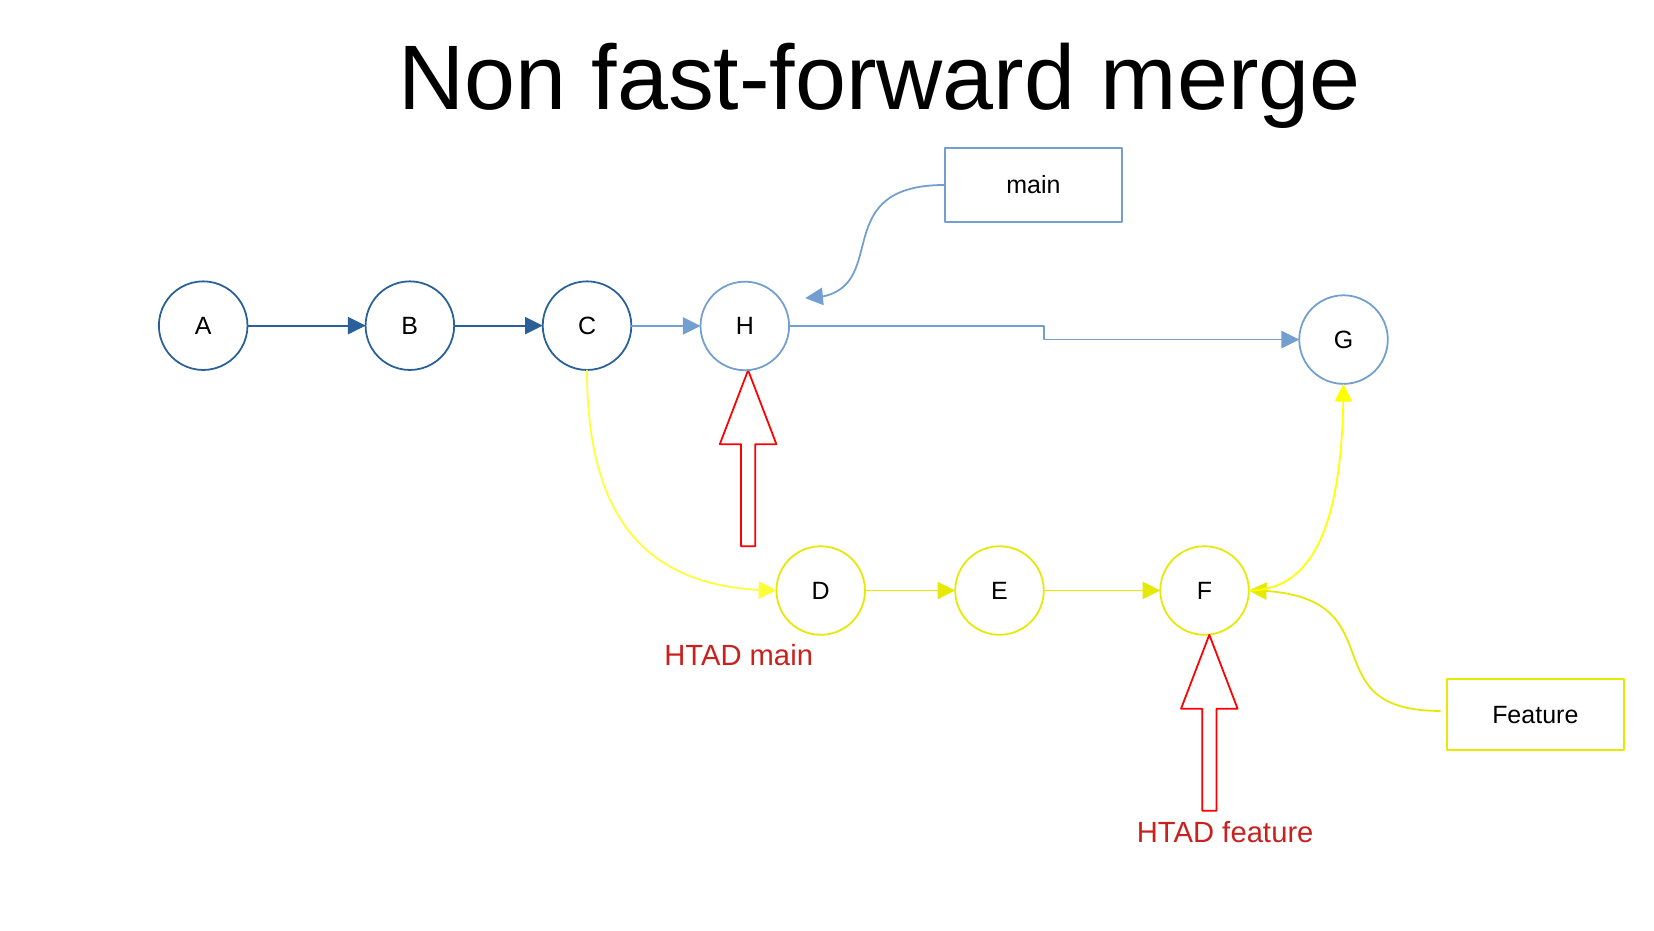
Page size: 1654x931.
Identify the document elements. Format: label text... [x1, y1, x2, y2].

text_box H [700, 281, 790, 371]
text_box C [542, 281, 632, 370]
text_box main [944, 156, 1123, 223]
text_box [719, 371, 777, 547]
text_box G [1299, 295, 1388, 384]
text_box Feature [1446, 679, 1625, 750]
text_box HTAD main [649, 637, 829, 680]
text_box D [776, 546, 866, 635]
text_box B [365, 281, 455, 370]
text_box [1181, 634, 1238, 811]
title Non fast-forward merge [135, 0, 1625, 156]
text_box F [1160, 546, 1249, 635]
text_box A [158, 281, 248, 370]
text_box E [955, 546, 1044, 635]
text_box HTAD feature [1122, 814, 1329, 857]
